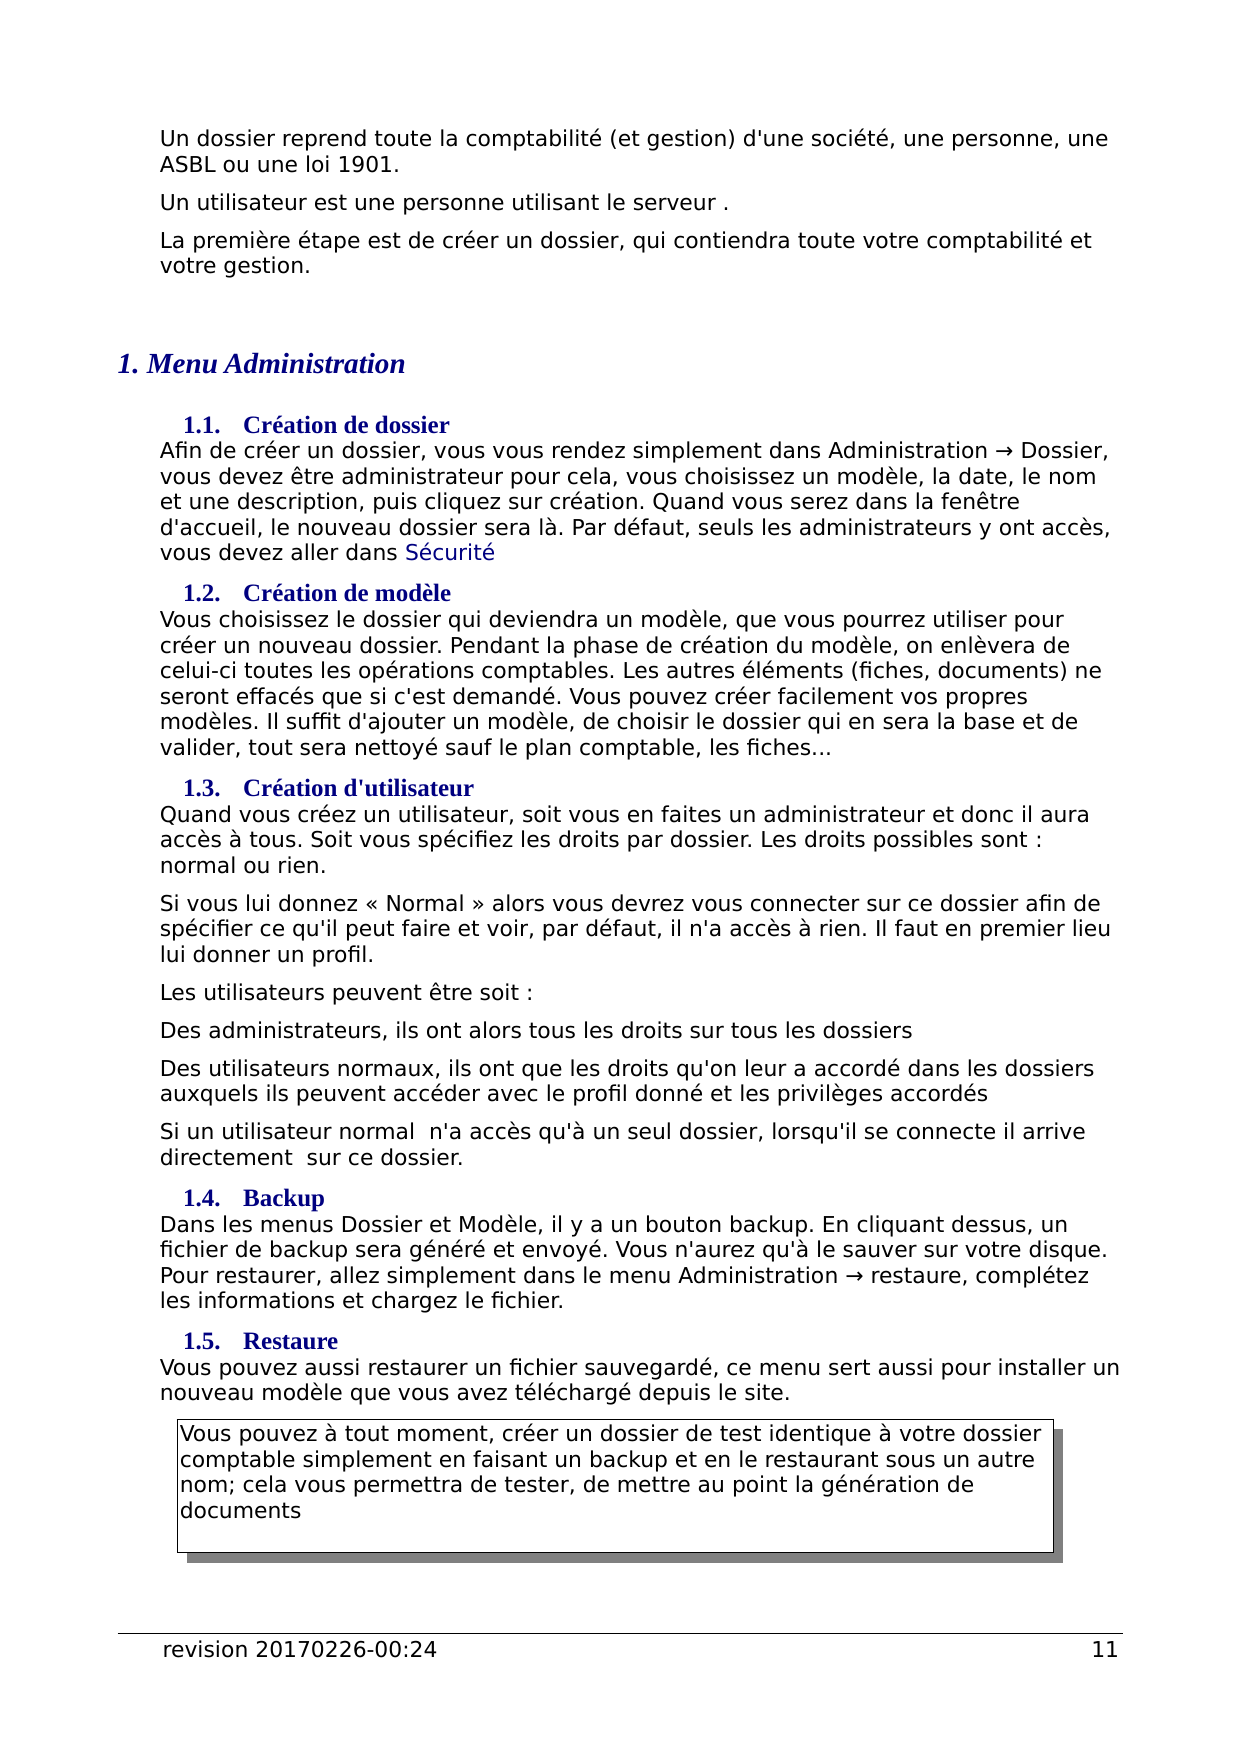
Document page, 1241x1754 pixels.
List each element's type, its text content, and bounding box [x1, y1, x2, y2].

text Vous choisissez le dossier qui deviendra un modèle, que vous pourrez utiliser pour créer un nouveau dossier. Pendant la phase de création du modèle, on enlèvera de celui-ci toutes les opérations comptables. Les autres éléments (fiches, documents) ne seront effacés que si c'est demandé. Vous pouvez créer facilement vos propres modèles. Il suffit d'ajouter un modèle, de choisir le dossier qui en sera la base et de valider, tout sera nettoyé sauf le plan comptable, les fiches... [159, 607, 1123, 760]
text Les utilisateurs peuvent être soit : [159, 980, 1123, 1005]
text Si un utilisateur normal n'a accès qu'à un seul dossier, lorsqu'il se connecte il arrive directement sur ce dossier. [159, 1119, 1123, 1170]
text Des utilisateurs normaux, ils ont que les droits qu'on leur a accordé dans les dossiers auxquels ils peuvent accéder avec le profil donné et les privilèges accordés [159, 1056, 1123, 1107]
text Dans les menus Dossier et Modèle, il y a un bouton backup. En cliquant dessus, un fichier de backup sera généré et envoyé. Vous n'aurez qu'à le sauver sur votre disque. Pour restaurer, allez simplement dans le menu Administration → restaure, complétez les informations et chargez le fichier. [159, 1212, 1123, 1314]
subtitle Création de dossier [177, 410, 1123, 438]
text Vous pouvez à tout moment, créer un dossier de test identique à votre dossier comptable simplement en faisant un backup et en le restaurant sous un autre nom; cela vous permettra de tester, de mettre au point la génération de [178, 1420, 1053, 1495]
subtitle 1. Menu Administration [117, 347, 1123, 380]
subtitle Création de modèle [177, 578, 1123, 607]
text La première étape est de créer un dossier, qui contiendra toute votre comptabilité et votre gestion. [159, 228, 1123, 279]
subtitle Backup [177, 1183, 1123, 1212]
text Afin de créer un dossier, vous vous rendez simplement dans Administration → Dossier, vous devez être administrateur pour cela, vous choisissez un modèle, la date, le nom et une description, puis cliquez sur création. Quand vous serez dans la fenêtre d'accueil, le nouveau dossier sera là. Par défaut, seuls les administrateurs y ont accès, vous devez aller dans Sécurité [159, 438, 1123, 566]
text Un utilisateur est une personne utilisant le serveur . [159, 190, 1123, 216]
text documents [178, 1495, 1053, 1524]
text Si vous lui donnez « Normal » alors vous devrez vous connecter sur ce dossier afin de spécifier ce qu'il peut faire et voir, par défaut, il n'a accès à rien. Il faut en premier lieu lui donner un profil. [159, 891, 1123, 967]
subtitle Restaure [177, 1326, 1123, 1355]
text Des administrateurs, ils ont alors tous les droits sur tous les dossiers [159, 1018, 1123, 1043]
subtitle Création d'utilisateur [177, 773, 1123, 802]
text Vous pouvez aussi restaurer un fichier sauvegardé, ce menu sert aussi pour installer un nouveau modèle que vous avez téléchargé depuis le site. [159, 1355, 1123, 1406]
text Quand vous créez un utilisateur, soit vous en faites un administrateur et donc il aura accès à tous. Soit vous spécifiez les droits par dossier. Les droits possibles sont : normal ou rien. [159, 802, 1123, 878]
text Un dossier reprend toute la comptabilité (et gestion) d'une société, une personne, une ASBL ou une loi 1901. [159, 127, 1123, 178]
